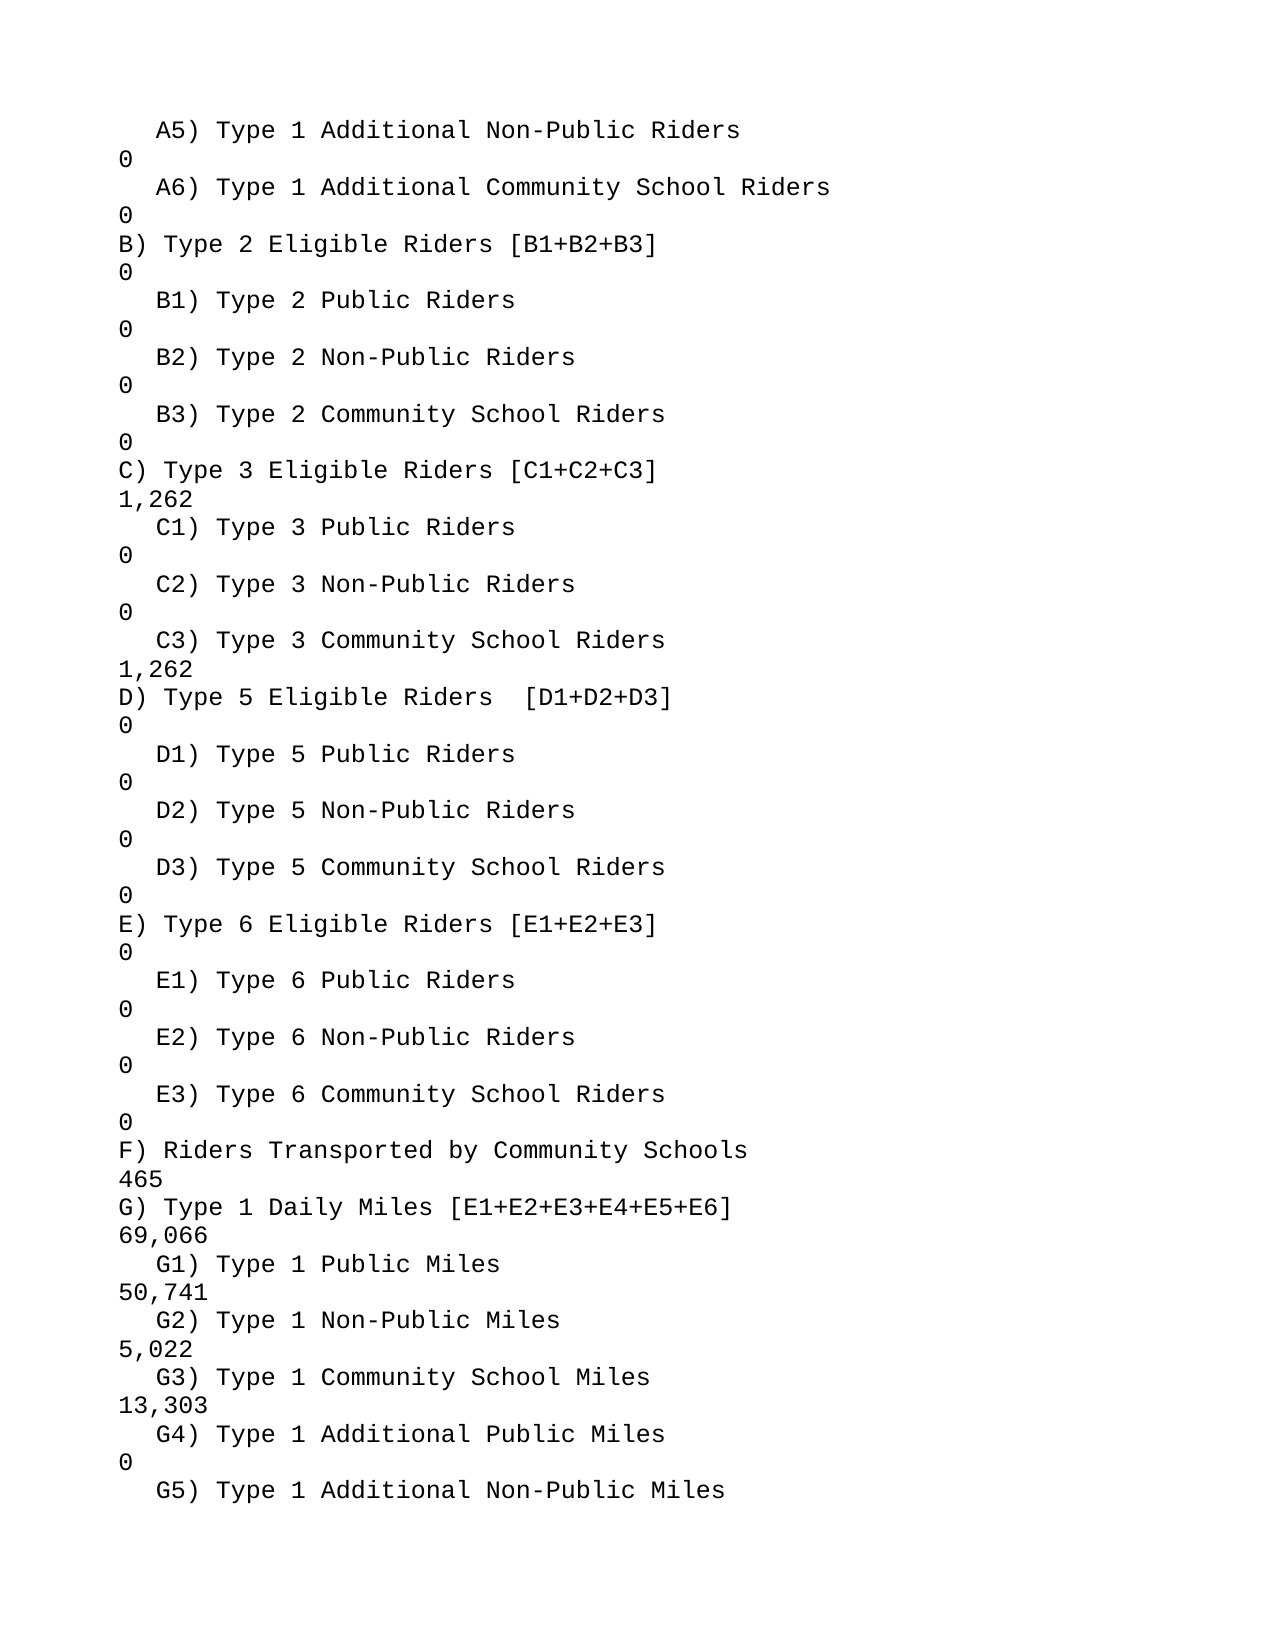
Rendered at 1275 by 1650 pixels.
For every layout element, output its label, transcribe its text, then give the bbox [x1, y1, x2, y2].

text E1) Type 6 Public Riders 0 [118, 968, 1157, 1025]
text B1) Type 2 Public Riders 0 [118, 288, 1157, 345]
text B3) Type 2 Community School Riders 0 [118, 401, 1157, 458]
text G5) Type 1 Additional Non-Public Miles [118, 1478, 1157, 1506]
text D2) Type 5 Non-Public Riders 0 [118, 798, 1157, 855]
text A5) Type 1 Additional Non-Public Riders 0 [118, 118, 1157, 175]
text B) Type 2 Eligible Riders [B1+B2+B3] 0 [118, 231, 1157, 288]
text D3) Type 5 Community School Riders 0 [118, 855, 1157, 911]
text E) Type 6 Eligible Riders [E1+E2+E3] 0 [118, 911, 1157, 968]
text D) Type 5 Eligible Riders [D1+D2+D3] 0 [118, 685, 1157, 741]
text C1) Type 3 Public Riders 0 [118, 515, 1157, 571]
text G4) Type 1 Additional Public Miles 0 [118, 1421, 1157, 1478]
text G1) Type 1 Public Miles 50,741 [118, 1251, 1157, 1308]
text C) Type 3 Eligible Riders [C1+C2+C3] 1,262 [118, 458, 1157, 515]
text F) Riders Transported by Community Schools 465 [118, 1138, 1157, 1195]
text C2) Type 3 Non-Public Riders 0 [118, 571, 1157, 628]
text C3) Type 3 Community School Riders 1,262 [118, 628, 1157, 685]
text G) Type 1 Daily Miles [E1+E2+E3+E4+E5+E6] 69,066 [118, 1195, 1157, 1251]
text E3) Type 6 Community School Riders 0 [118, 1081, 1157, 1138]
text G2) Type 1 Non-Public Miles 5,022 [118, 1308, 1157, 1365]
text B2) Type 2 Non-Public Riders 0 [118, 345, 1157, 401]
text E2) Type 6 Non-Public Riders 0 [118, 1025, 1157, 1081]
text D1) Type 5 Public Riders 0 [118, 741, 1157, 798]
text G3) Type 1 Community School Miles 13,303 [118, 1365, 1157, 1421]
text A6) Type 1 Additional Community School Riders 0 [118, 175, 1157, 231]
